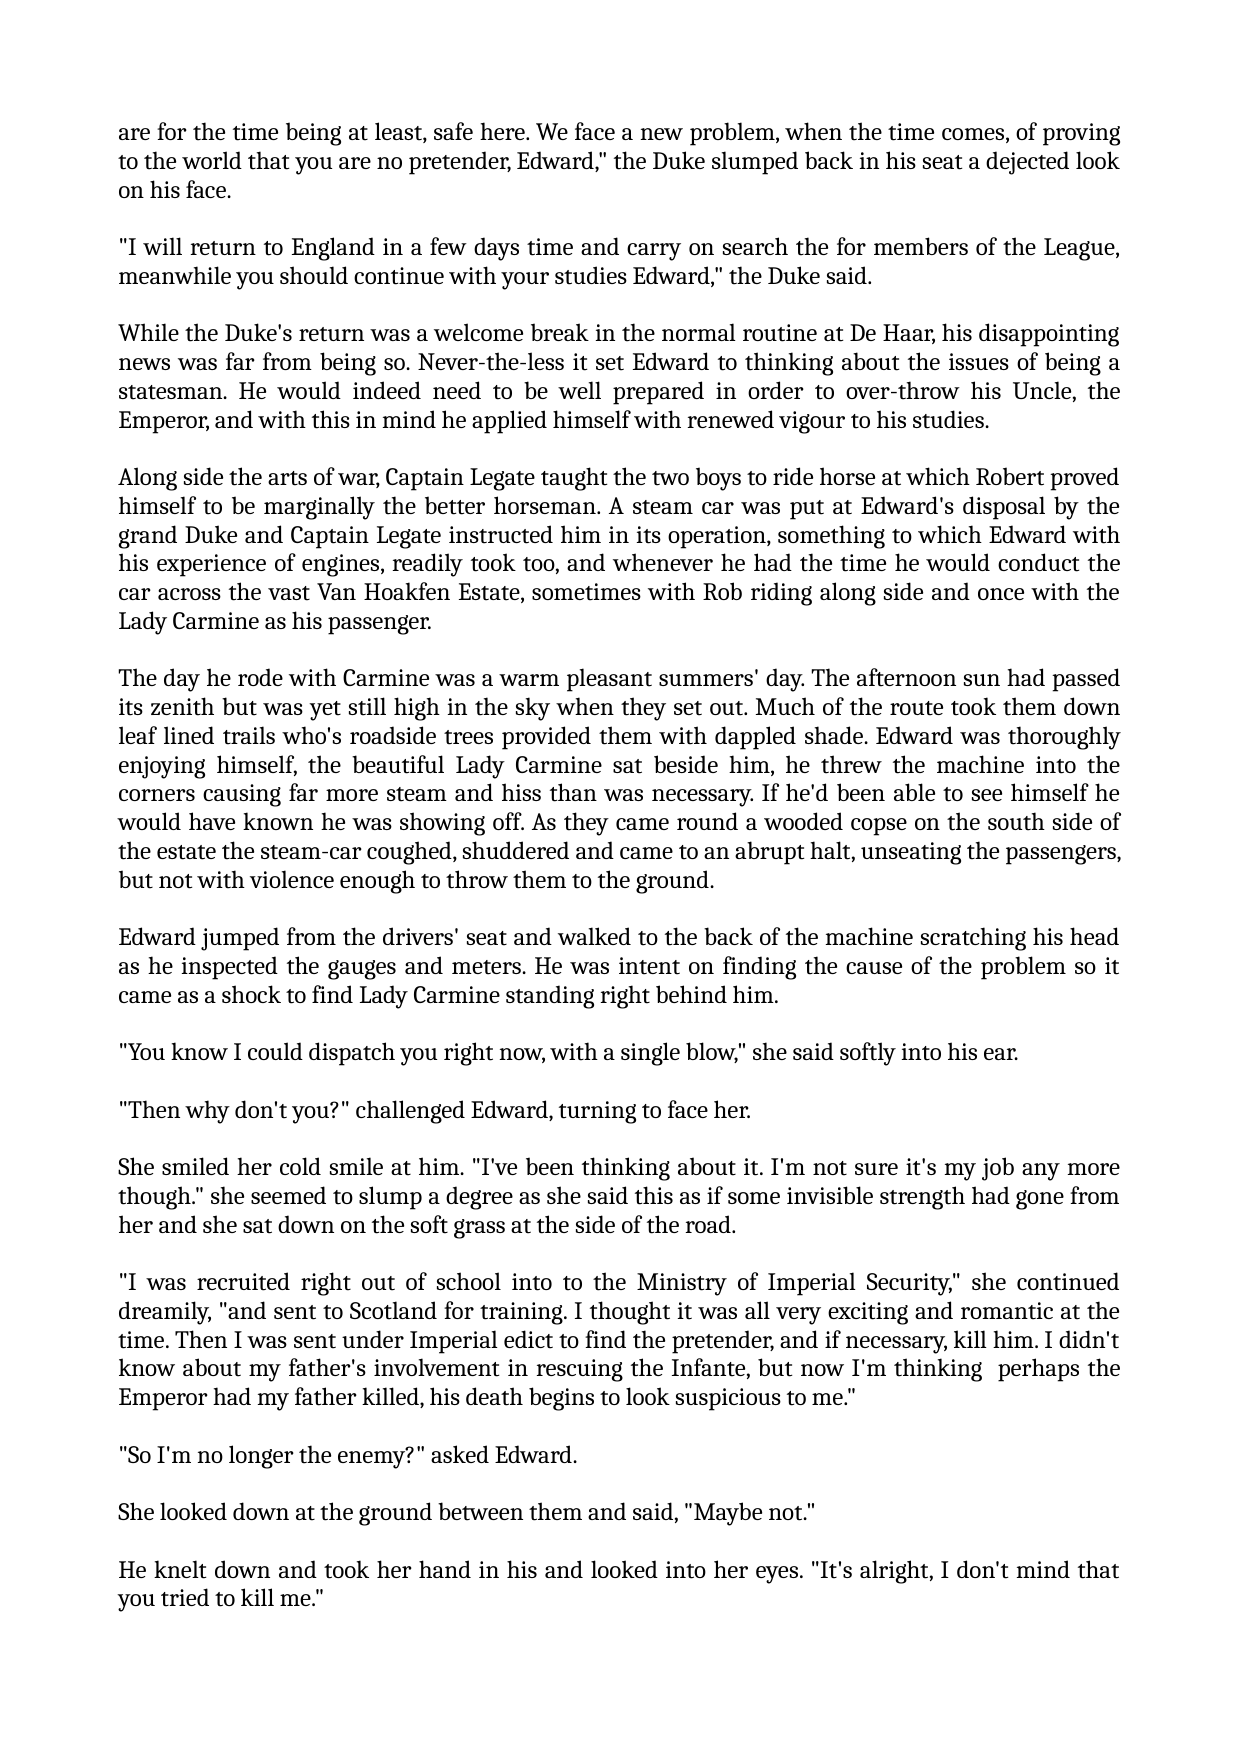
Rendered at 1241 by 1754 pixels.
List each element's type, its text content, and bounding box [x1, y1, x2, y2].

text Along side the arts of war, Captain Legate taught the two boys to ride horse at which Robert proved himself to be marginally the better horseman. A steam car was put at Edward's disposal by the grand Duke and Captain Legate instructed him in its operation, something to which Edward with his experience of engines, readily took too, and whenever he had the time he would conduct the car across the vast Van Hoakfen Estate, sometimes with Rob riding along side and once with the Lady Carmine as his passenger. [118, 463, 1122, 636]
text She smiled her cold smile at him. "I've been thinking about it. I'm not sure it's my job any more though." she seemed to slump a degree as she said this as if some invisible strength had gone from her and she sat down on the soft grass at the side of the road. [118, 1153, 1122, 1239]
text He knelt down and took her hand in his and looked into her eyes. "It's alright, I don't mind that you tried to kill me." [118, 1556, 1122, 1613]
text "I will return to England in a few days time and carry on search the for members of the League, meanwhile you should continue with your studies Edward," the Duke said. [118, 233, 1122, 291]
text She looked down at the ground between them and said, "Maybe not." [118, 1498, 1122, 1527]
text "You know I could dispatch you right now, with a single blow," she said softly into his ear. [118, 1038, 1122, 1067]
text Edward jumped from the drivers' seat and walked to the back of the machine scratching his head as he inspected the gauges and meters. He was intent on finding the cause of the problem so it came as a shock to find Lady Carmine standing right behind him. [118, 923, 1122, 1009]
text "I was recruited right out of school into to the Ministry of Imperial Security," she continued dreamily, "and sent to Scotland for training. I thought it was all very exciting and romantic at the time. Then I was sent under Imperial edict to find the pretender, and if necessary, kill him. I didn't know about my father's involvement in rescuing the Infante, but now I'm thinking perhaps the Emperor had my father killed, his death begins to look suspicious to me." [118, 1268, 1122, 1412]
text While the Duke's return was a welcome break in the normal routine at De Haar, his disappointing news was far from being so. Never-the-less it set Edward to thinking about the issues of being a statesman. He would indeed need to be well prepared in order to over-throw his Uncle, the Emperor, and with this in mind he applied himself with renewed vigour to his studies. [118, 319, 1122, 434]
text "So I'm no longer the enemy?" asked Edward. [118, 1441, 1122, 1469]
text are for the time being at least, safe here. We face a new problem, when the time comes, of proving to the world that you are no pretender, Edward," the Duke slumped back in his seat a dejected look on his face. [118, 118, 1122, 204]
text "Then why don't you?" challenged Edward, turning to face her. [118, 1096, 1122, 1124]
text The day he rode with Carmine was a warm pleasant summers' day. The afternoon sun had passed its zenith but was yet still high in the sky when they set out. Much of the route took them down leaf lined trails who's roadside trees provided them with dappled shade. Edward was thoroughly enjoying himself, the beautiful Lady Carmine sat beside him, he threw the machine into the corners causing far more steam and hiss than was necessary. If he'd been able to see himself he would have known he was showing off. As they came round a wooded copse on the south side of the estate the steam-car coughed, shuddered and came to an abrupt halt, unseating the passengers, but not with violence enough to throw them to the ground. [118, 664, 1122, 894]
